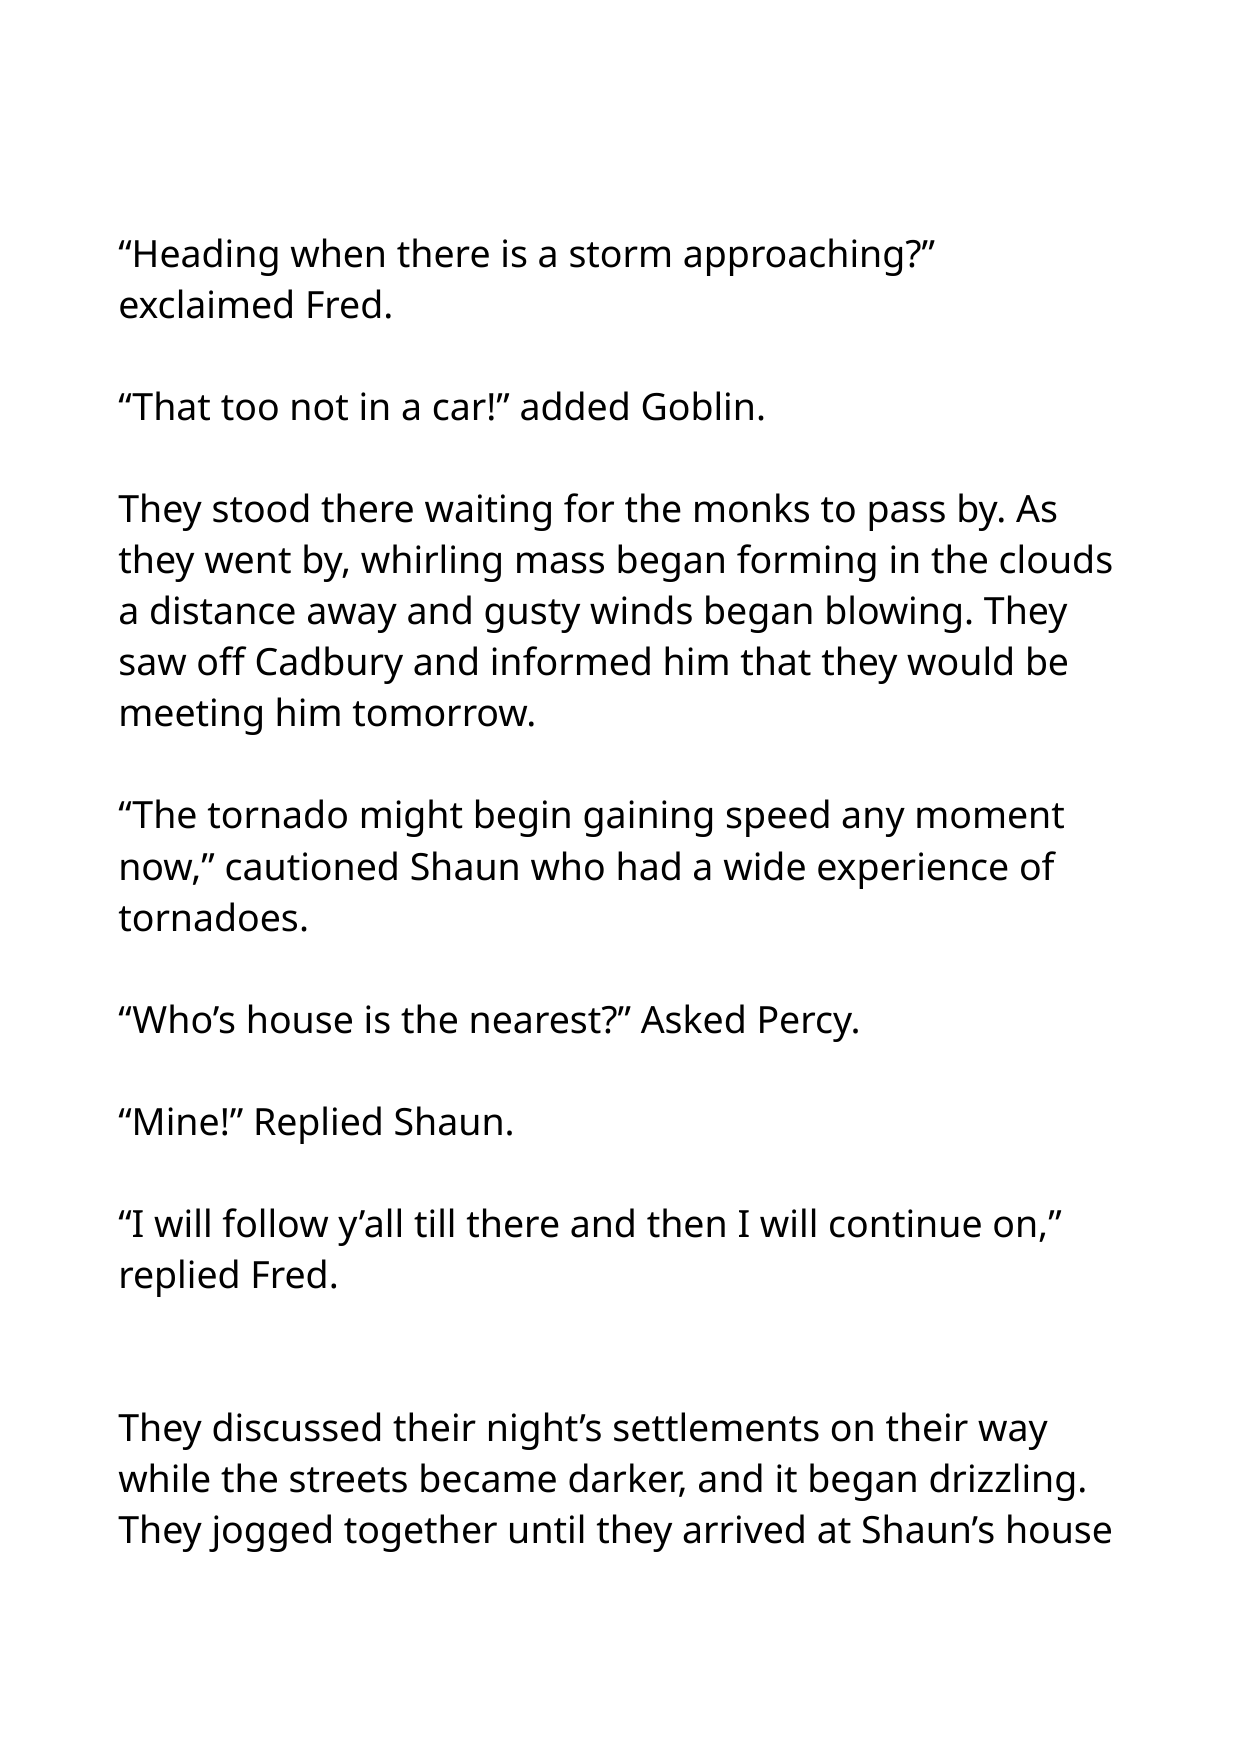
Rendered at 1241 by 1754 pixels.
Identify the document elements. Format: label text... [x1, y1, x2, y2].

text “Who’s house is the nearest?” Asked Percy. [118, 993, 1122, 1044]
text They stood there waiting for the monks to pass by. As they went by, whirling mass began forming in the clouds a distance away and gusty winds began blowing. They saw off Cadbury and informed him that they would be meeting him tomorrow. [118, 483, 1122, 738]
text “That too not in a car!” added Goblin. [118, 381, 1122, 432]
text “Mine!” Replied Shaun. [118, 1095, 1122, 1146]
text They discussed their night’s settlements on their way while the streets became darker, and it began drizzling. They jogged together until they arrived at Shaun’s house [118, 1401, 1122, 1554]
text “I will follow y’all till there and then I will continue on,” replied Fred. [118, 1197, 1122, 1299]
text “Heading when there is a storm approaching?” exclaimed Fred. [118, 227, 1122, 329]
text “The tornado might begin gaining speed any moment now,” cautioned Shaun who had a wide experience of tornadoes. [118, 789, 1122, 942]
